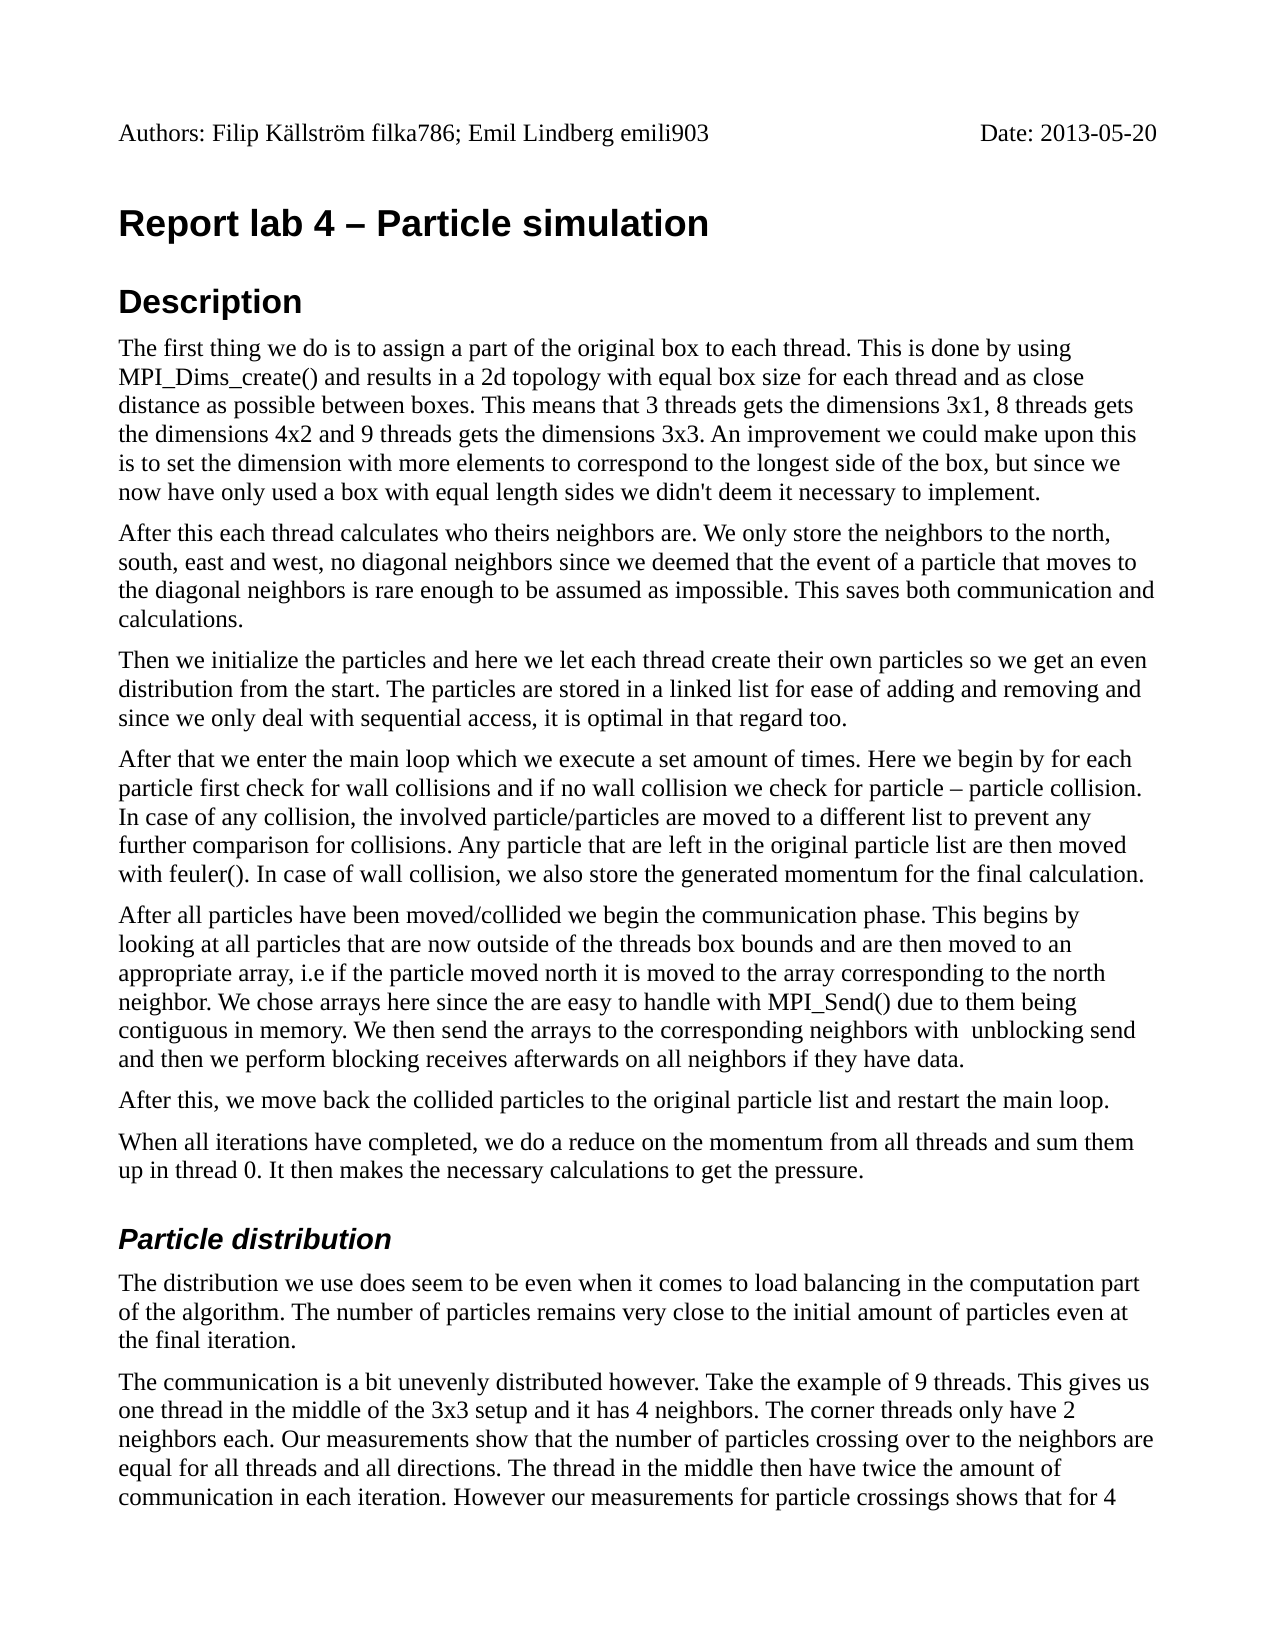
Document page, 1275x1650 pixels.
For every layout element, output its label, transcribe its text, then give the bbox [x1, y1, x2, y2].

text The distribution we use does seem to be even when it comes to load balancing in the computation part of the algorithm. The number of particles remains very close to the initial amount of particles even at the final iteration. [118, 1268, 1157, 1354]
text After this, we move back the collided particles to the original particle list and restart the main loop. [118, 1086, 1157, 1114]
text After this each thread calculates who theirs neighbors are. We only store the neighbors to the north, south, east and west, no diagonal neighbors since we deemed that the event of a particle that moves to the diagonal neighbors is rare enough to be assumed as impossible. This saves both communication and calculations. [118, 518, 1157, 633]
text Then we initialize the particles and here we let each thread create their own particles so we get an even distribution from the start. The particles are stored in a linked list for ease of adding and removing and since we only deal with sequential access, it is optimal in that regard too. [118, 646, 1157, 732]
text After all particles have been moved/collided we begin the communication phase. This begins by looking at all particles that are now outside of the threads box bounds and are then moved to an appropriate array, i.e if the particle moved north it is moved to the array corresponding to the north neighbor. We chose arrays here since the are easy to handle with MPI_Send() due to them being contiguous in memory. We then send the arrays to the corresponding neighbors with unblocking send and then we perform blocking receives afterwards on all neighbors if they have data. [118, 901, 1157, 1073]
text The communication is a bit unevenly distributed however. Take the example of 9 threads. This gives us one thread in the middle of the 3x3 setup and it has 4 neighbors. The corner threads only have 2 neighbors each. Our measurements show that the number of particles crossing over to the neighbors are equal for all threads and all directions. The thread in the middle then have twice the amount of communication in each iteration. However our measurements for particle crossings shows that for 4 [118, 1367, 1157, 1510]
text The first thing we do is to assign a part of the original box to each thread. This is done by using MPI_Dims_create() and results in a 2d topology with equal box size for each thread and as close distance as possible between boxes. This means that 3 threads gets the dimensions 3x1, 8 threads gets the dimensions 4x2 and 9 threads gets the dimensions 3x3. An improvement we could make upon this is to set the dimension with more elements to correspond to the longest side of the box, but since we now have only used a box with equal length sides we didn't deem it necessary to implement. [118, 333, 1157, 506]
text When all iterations have completed, we do a reduce on the momentum from all threads and sum them up in thread 0. It then makes the necessary calculations to get the pressure. [118, 1127, 1157, 1184]
subtitle Description [118, 282, 1157, 321]
subtitle Particle distribution [118, 1222, 1157, 1255]
text After that we enter the main loop which we execute a set amount of times. Here we begin by for each particle first check for wall collisions and if no wall collision we check for particle – particle collision. In case of any collision, the involved particle/particles are moved to a different list to prevent any further comparison for collisions. Any particle that are left in the original particle list are then moved with feuler(). In case of wall collision, we also store the generated momentum for the final calculation. [118, 744, 1157, 888]
subtitle Report lab 4 – Particle simulation [118, 201, 1157, 244]
